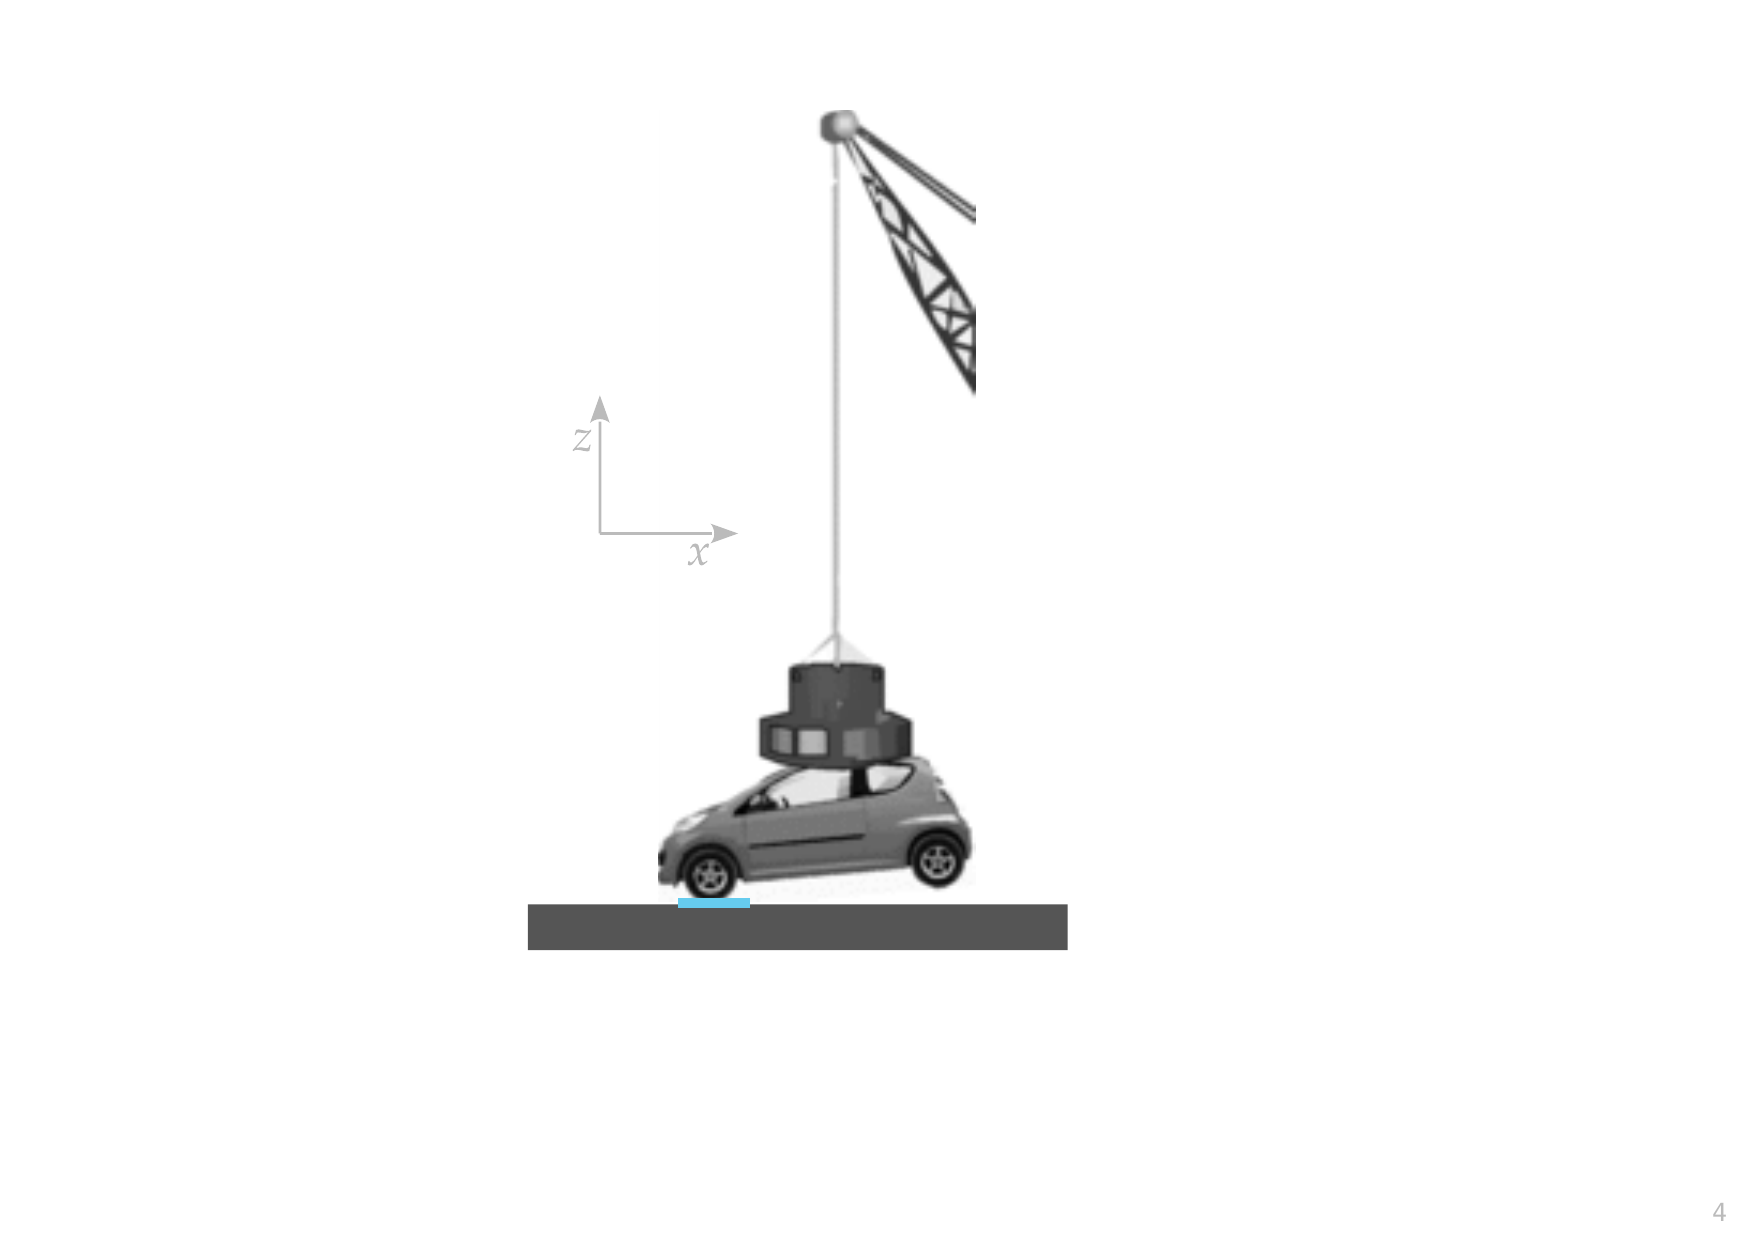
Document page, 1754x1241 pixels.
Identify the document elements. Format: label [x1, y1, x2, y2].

picture [658, 110, 976, 902]
text_box [590, 395, 610, 423]
text_box [572, 429, 592, 452]
text_box [527, 904, 1068, 951]
text_box [598, 421, 712, 535]
text_box [687, 523, 739, 566]
